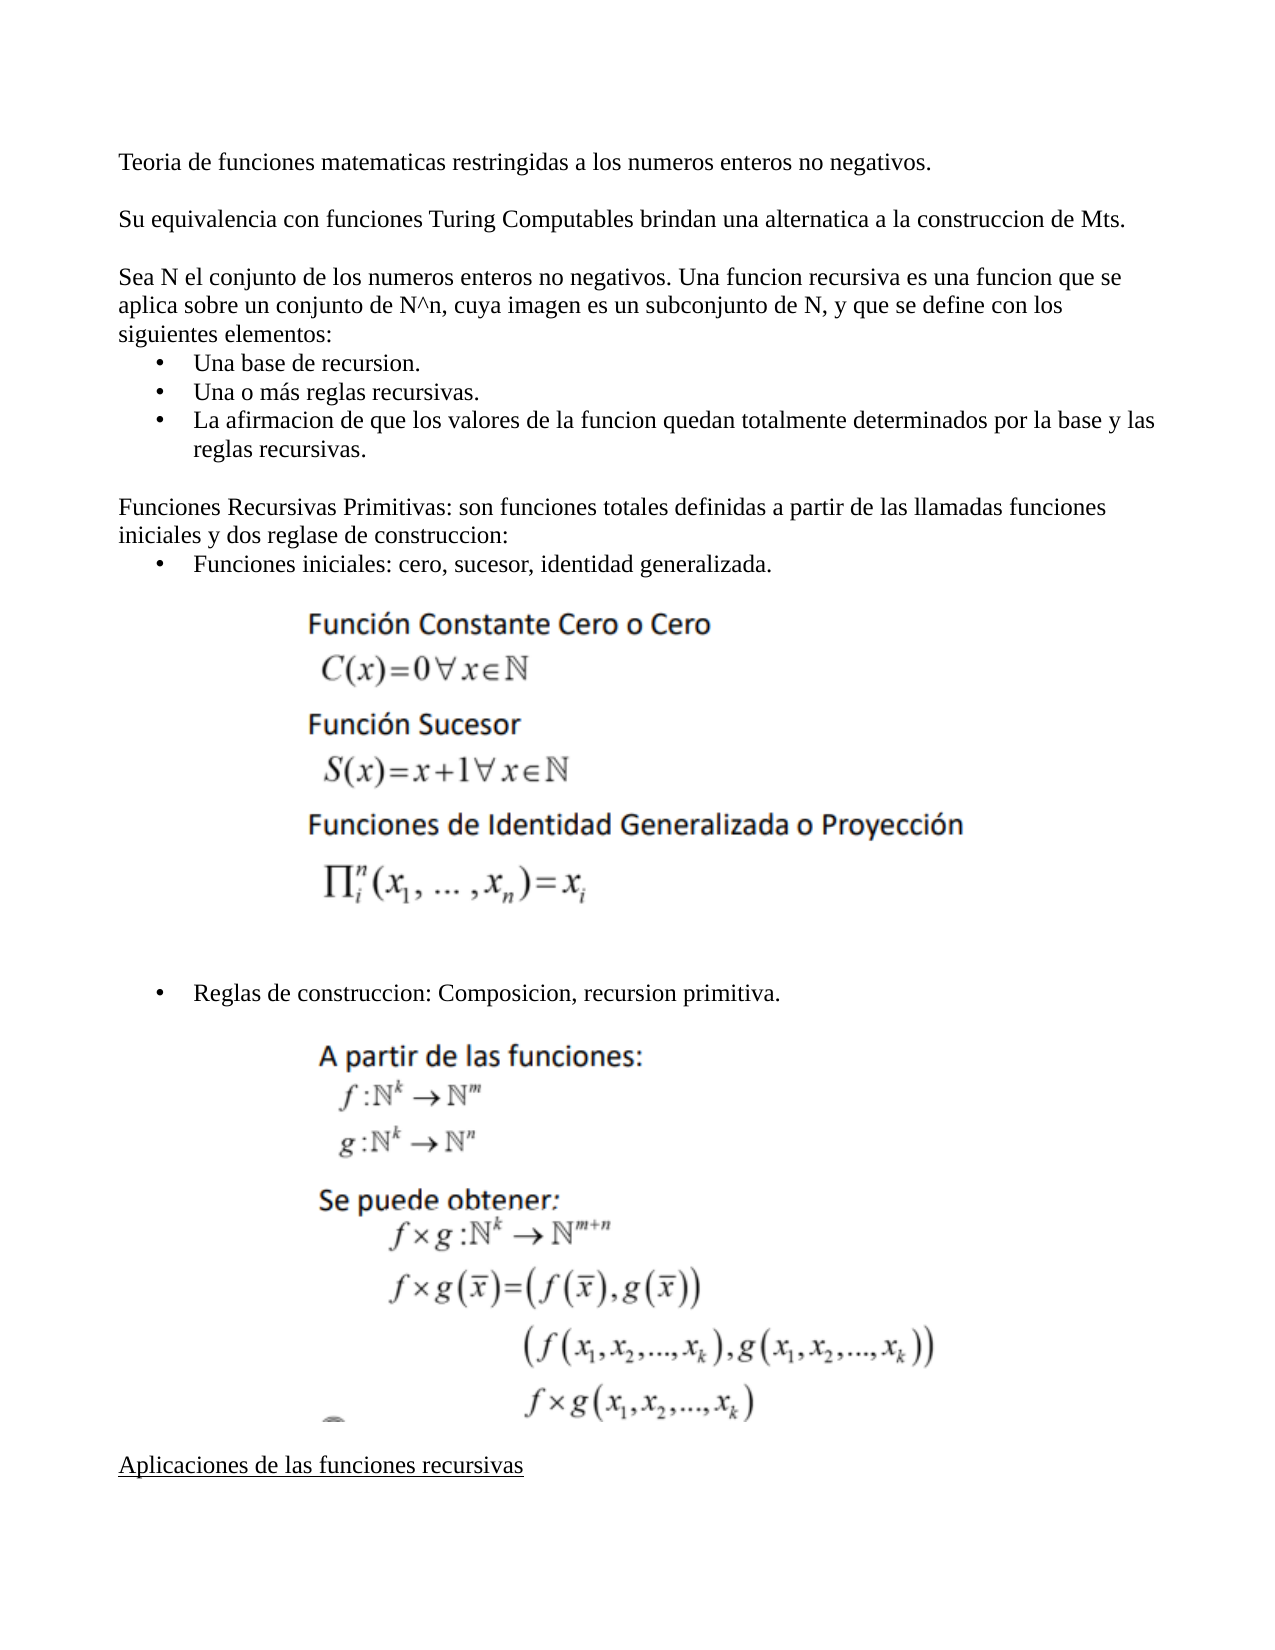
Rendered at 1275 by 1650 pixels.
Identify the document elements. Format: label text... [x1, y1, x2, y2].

picture [317, 1036, 958, 1422]
text Teoria de funciones matematicas restringidas a los numeros enteros no negativos. [118, 147, 1157, 176]
list La afirmacion de que los valores de la funcion quedan totalmente determinados por la base y las reglas recursivas. [156, 406, 1157, 463]
list Una o más reglas recursivas. [156, 377, 1157, 406]
list Una base de recursion. [156, 348, 1157, 377]
list Funciones iniciales: cero, sucesor, identidad generalizada. [156, 549, 1157, 578]
list Reglas de construccion: Composicion, recursion primitiva. [156, 978, 1157, 1007]
text Sea N el conjunto de los numeros enteros no negativos. Una funcion recursiva es una funcion que se aplica sobre un conjunto de N^n, cuya imagen es un subconjunto de N, y que se define con los siguientes elementos: [118, 262, 1157, 348]
picture [304, 606, 971, 921]
text Su equivalencia con funciones Turing Computables brindan una alternatica a la construccion de Mts. [118, 204, 1157, 233]
text Funciones Recursivas Primitivas: son funciones totales definidas a partir de las llamadas funciones iniciales y dos reglase de construccion: [118, 492, 1157, 549]
text Aplicaciones de las funciones recursivas [118, 1451, 1157, 1479]
